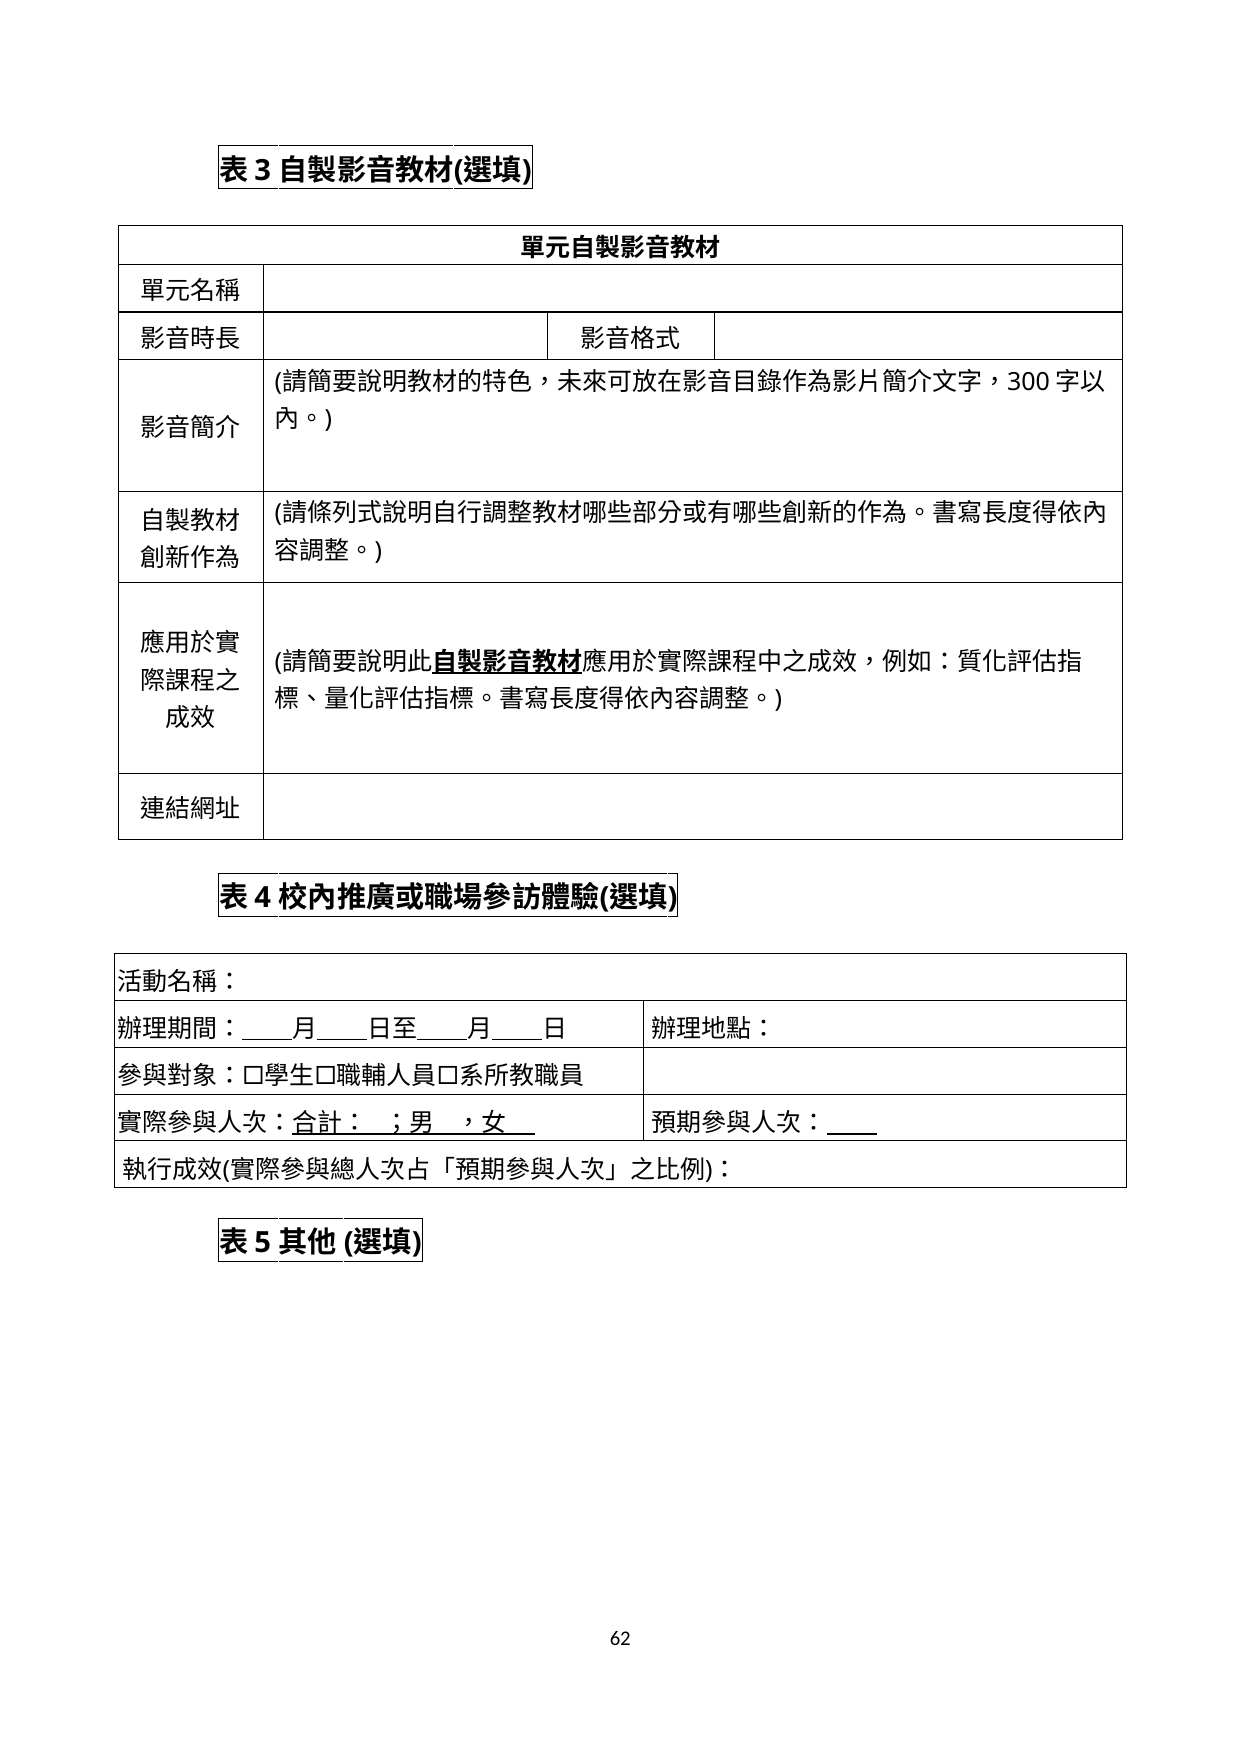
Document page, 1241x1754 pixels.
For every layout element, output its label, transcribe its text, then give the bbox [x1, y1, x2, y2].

table_cell 參與對象：學生職輔人員系所教職員 [115, 1048, 643, 1093]
text 表4 校內推廣或職場參訪體驗(選填) [219, 878, 677, 915]
table_cell 辦理地點： [644, 1001, 1126, 1047]
table_cell (請條列式說明自行調整教材哪些部分或有哪些創新的作為。書寫長度得依內容調整。) [264, 492, 1122, 582]
text [678, 878, 1122, 915]
table_cell 執行成效(實際參與總人次占「預期參與人次」之比例)： [115, 1141, 1126, 1187]
table_cell 影音時長 [119, 313, 263, 359]
table_cell 影音簡介 [119, 360, 263, 491]
table_cell 影音格式 [548, 313, 714, 359]
table_cell [264, 265, 1122, 311]
text 表3 自製影音教材(選填) [219, 150, 532, 187]
table_header 單元自製影音教材 [119, 226, 1122, 263]
table_cell (請簡要說明此自製影音教材應用於實際課程中之成效，例如：質化評估指標、量化評估指標。書寫長度得依內容調整。) [264, 583, 1122, 773]
table_cell [264, 774, 1122, 839]
table_cell (請簡要說明教材的特色，未來可放在影音目錄作為影片簡介文字，300字以內。) [264, 360, 1122, 491]
table_cell 自製教材 創新作為 [119, 492, 263, 582]
table_cell [715, 313, 1122, 359]
table_cell [644, 1048, 1126, 1093]
text [423, 1222, 1122, 1260]
table_cell 實際參與人次：合計： ；男 ，女 [115, 1095, 643, 1140]
table_cell 辦理期間：＿＿月＿＿日至＿＿月＿＿日 [115, 1001, 643, 1047]
table_cell [264, 313, 547, 359]
table_cell 單元名稱 [119, 265, 263, 311]
table_cell 應用於實際課程之成效 [119, 583, 263, 773]
text 表5 其他 (選填) [219, 1222, 422, 1260]
text [533, 150, 1122, 187]
table_cell 預期參與人次： [644, 1095, 1126, 1140]
table_cell 連結網址 [119, 774, 263, 839]
table_header 活動名稱： [115, 954, 1126, 1000]
